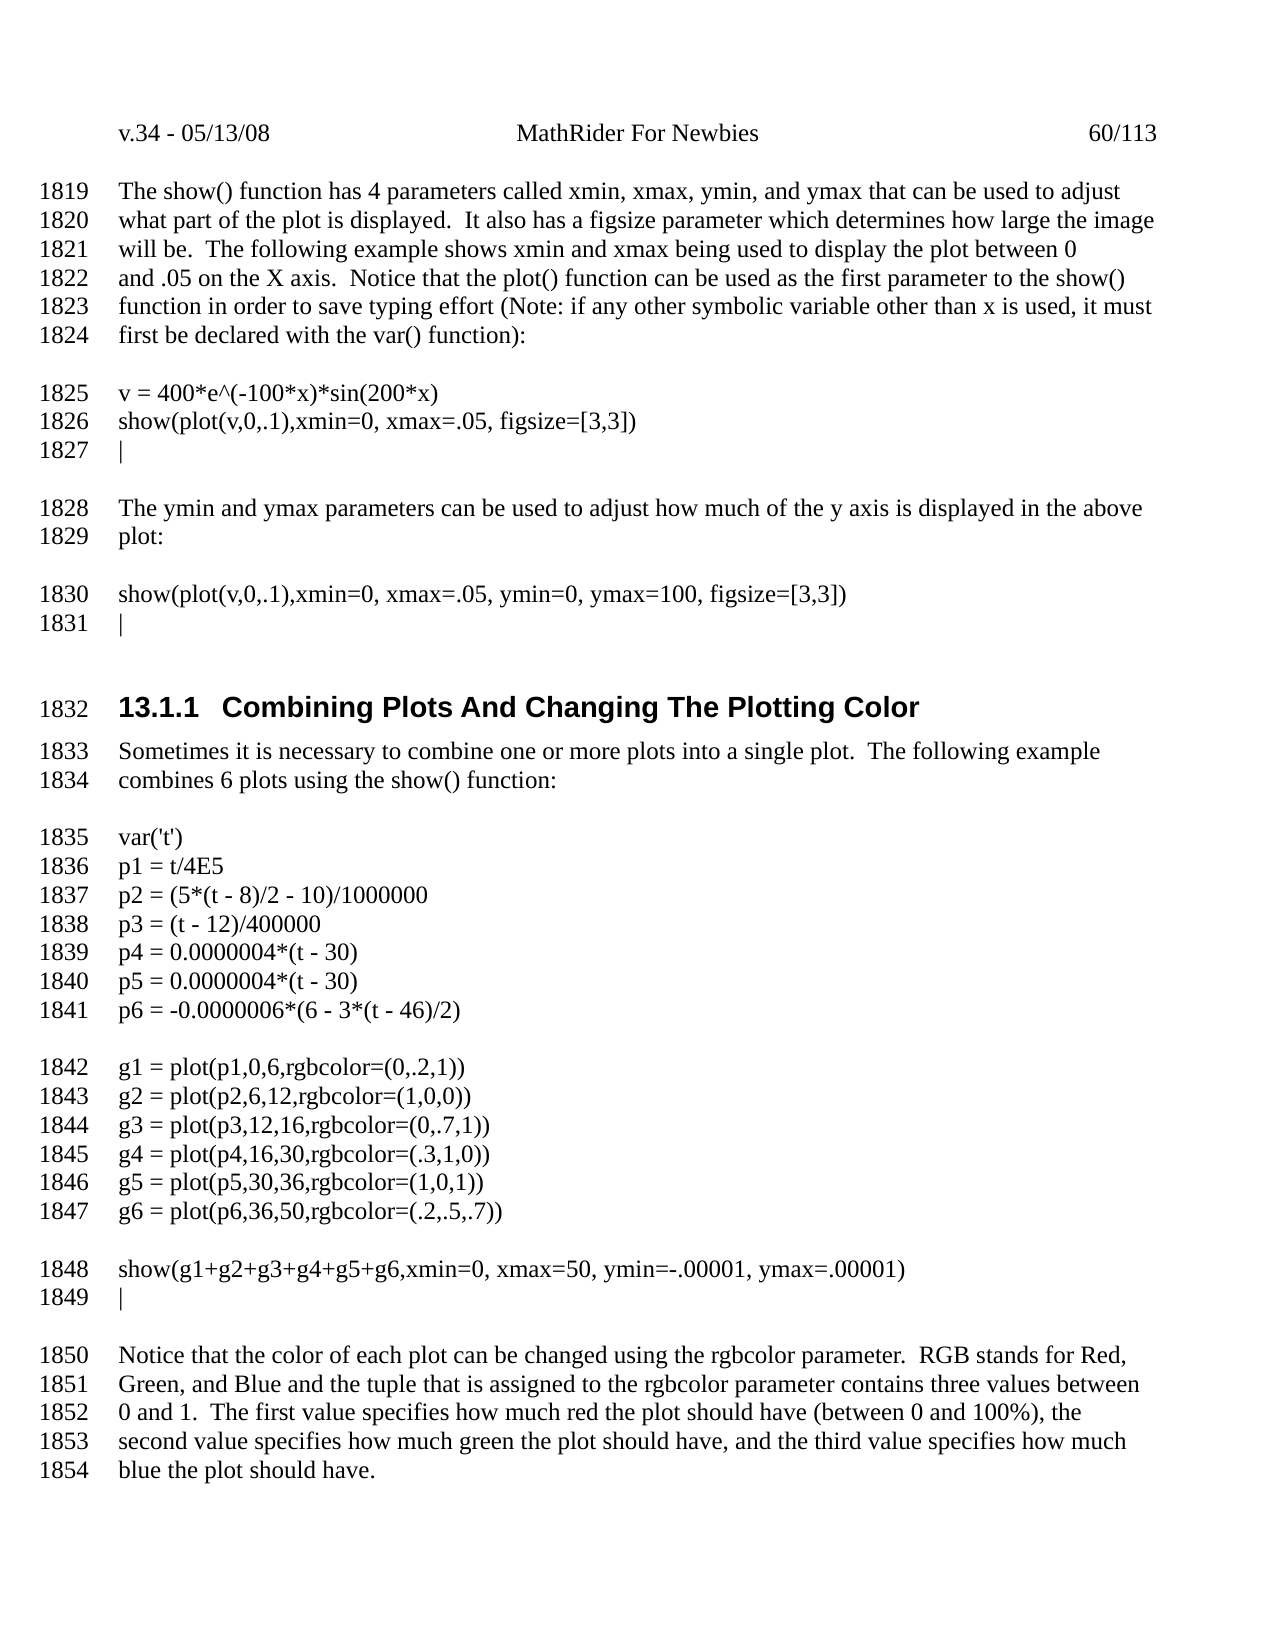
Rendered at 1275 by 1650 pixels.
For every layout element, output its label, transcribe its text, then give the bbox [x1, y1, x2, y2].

text g3 = plot(p3,12,16,rgbcolor=(0,.7,1)) [118, 1110, 1157, 1139]
text g6 = plot(p6,36,50,rgbcolor=(.2,.5,.7)) [118, 1196, 1157, 1225]
text show(plot(v,0,.1),xmin=0, xmax=.05, ymin=0, ymax=100, figsize=[3,3]) [118, 579, 1157, 608]
text | [118, 1282, 1157, 1311]
text p2 = (5*(t - 8)/2 - 10)/1000000 [118, 880, 1157, 909]
text show(g1+g2+g3+g4+g5+g6,xmin=0, xmax=50, ymin=-.00001, ymax=.00001) [118, 1254, 1157, 1282]
text g4 = plot(p4,16,30,rgbcolor=(.3,1,0)) [118, 1139, 1157, 1167]
text | [118, 608, 1157, 636]
text | [118, 435, 1157, 464]
text Sometimes it is necessary to combine one or more plots into a single plot. The following example combines 6 plots using the show() function: [118, 736, 1157, 794]
text p1 = t/4E5 [118, 851, 1157, 880]
text g2 = plot(p2,6,12,rgbcolor=(1,0,0)) [118, 1081, 1157, 1110]
text Notice that the color of each plot can be changed using the rgbcolor parameter. RGB stands for Red, Green, and Blue and the tuple that is assigned to the rgbcolor parameter contains three values between 0 and 1. The first value specifies how much red the plot should have (between 0 and 100%), the second value specifies how much green the plot should have, and the third value specifies how much blue the plot should have. [118, 1340, 1157, 1484]
text The show() function has 4 parameters called xmin, xmax, ymin, and ymax that can be used to adjust what part of the plot is displayed. It also has a figsize parameter which determines how large the image will be. The following example shows xmin and xmax being used to display the plot between 0 and .05 on the X axis. Notice that the plot() function can be used as the first parameter to the show() function in order to save typing effort (Note: if any other symbolic variable other than x is used, it must first be declared with the var() function): [118, 176, 1157, 349]
text g5 = plot(p5,30,36,rgbcolor=(1,0,1)) [118, 1167, 1157, 1196]
subtitle Combining Plots And Changing The Plotting Color [118, 690, 1157, 724]
text v = 400*e^(-100*x)*sin(200*x) [118, 378, 1157, 406]
text The ymin and ymax parameters can be used to adjust how much of the y axis is displayed in the above plot: [118, 493, 1157, 550]
text show(plot(v,0,.1),xmin=0, xmax=.05, figsize=[3,3]) [118, 406, 1157, 435]
text var('t') [118, 822, 1157, 851]
text p5 = 0.0000004*(t - 30) [118, 966, 1157, 995]
text p4 = 0.0000004*(t - 30) [118, 937, 1157, 966]
text g1 = plot(p1,0,6,rgbcolor=(0,.2,1)) [118, 1052, 1157, 1081]
text p3 = (t - 12)/400000 [118, 909, 1157, 937]
text p6 = -0.0000006*(6 - 3*(t - 46)/2) [118, 995, 1157, 1024]
